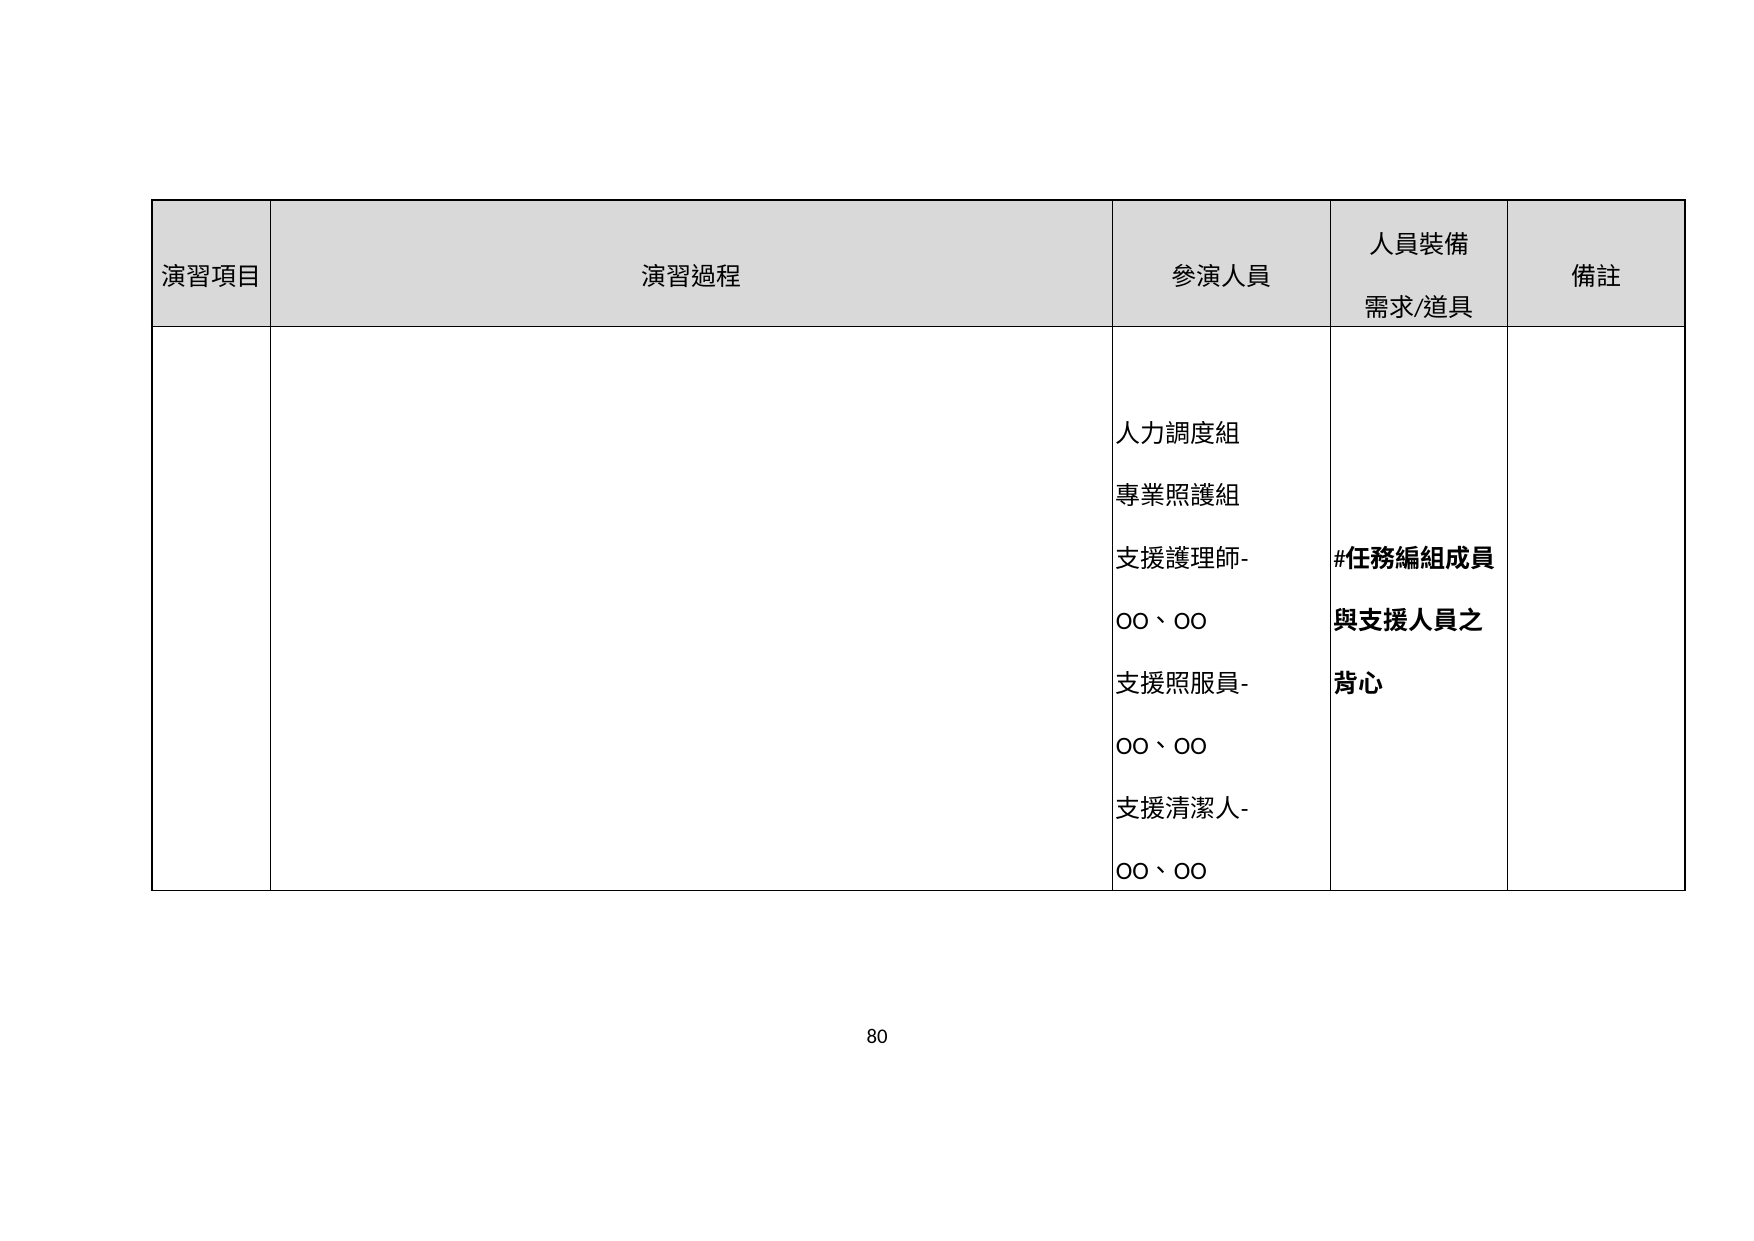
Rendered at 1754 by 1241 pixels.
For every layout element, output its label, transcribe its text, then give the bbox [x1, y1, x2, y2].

table_header 演習項目 [153, 201, 270, 326]
table_cell #任務編組成員與支援人員之背心 [1331, 327, 1507, 890]
table_cell 人力調度組 專業照護組 支援護理師-OO、OO 支援照服員-OO、OO 支援清潔人-OO、OO [1113, 327, 1330, 890]
table_header 演習過程 [271, 201, 1112, 326]
table_header 人員裝備 需求/道具 [1331, 201, 1507, 326]
table_cell [153, 327, 270, 890]
table_cell [271, 327, 1112, 890]
table_header 參演人員 [1113, 201, 1330, 326]
table_header 備註 [1508, 201, 1684, 326]
table_cell [1508, 327, 1684, 890]
